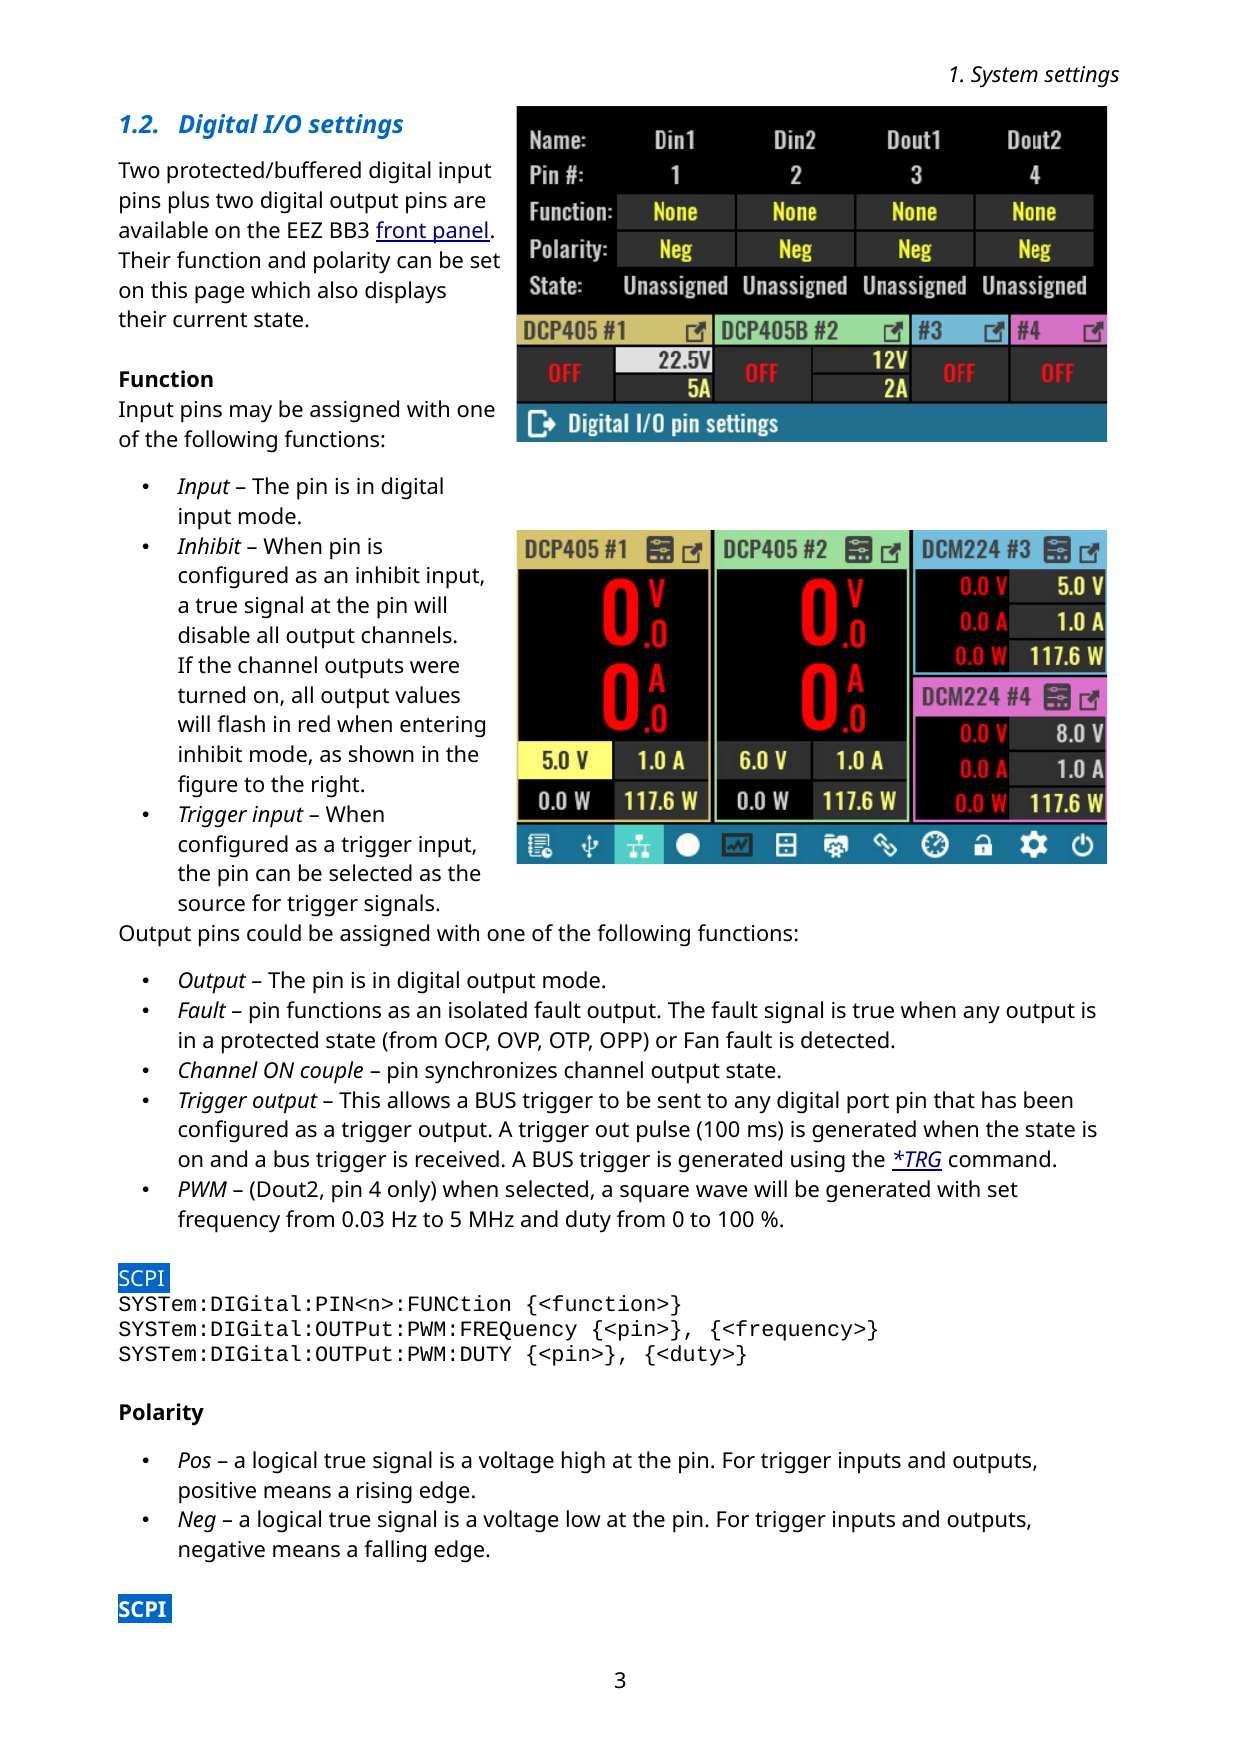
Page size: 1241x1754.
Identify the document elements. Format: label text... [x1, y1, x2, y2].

list Neg – a logical true signal is a voltage low at the pin. For trigger inputs and outputs, negative means a falling edge. [142, 1504, 1110, 1564]
table_cell [501, 531, 1123, 918]
list Fault – pin functions as an isolated fault output. The fault signal is true when any output is in a protected state (from OCP, OVP, OTP, OPP) or Fan fault is detected. [142, 995, 1110, 1055]
text SCPI [118, 1594, 1122, 1623]
text Output pins could be assigned with one of the following functions: [118, 918, 1122, 948]
text SYSTem:DIGital:OUTPut:PWM:FREQuency {<pin>}, {<frequency>} [118, 1318, 1122, 1343]
text SYSTem:DIGital:OUTPut:PWM:DUTY {<pin>}, {<duty>} [118, 1343, 1122, 1367]
text SYSTem:DIGital:PIN<n>:FUNCtion {<function>} [118, 1293, 1122, 1318]
text SCPI [118, 1263, 1122, 1293]
text Polarity [118, 1397, 1122, 1427]
picture [516, 530, 1108, 864]
list Output – The pin is in digital output mode. [142, 965, 1110, 995]
list Trigger output – This allows a BUS trigger to be sent to any digital port pin that has been configured as a trigger output. A trigger out pulse (100 ms) is generated when the state is on and a bus trigger is received. A BUS trigger is generated using the *TRG command. [142, 1084, 1110, 1174]
list Pos – a logical true signal is a voltage high at the pin. For trigger inputs and outputs, positive means a rising edge. [142, 1445, 1110, 1504]
list Channel ON couple – pin synchronizes channel output state. [142, 1055, 1110, 1084]
list PWM – (Dout2, pin 4 only) when selected, a square wave will be generated with set frequency from 0.03 Hz to 5 MHz and duty from 0 to 100 %. [142, 1174, 1110, 1233]
table_header Digital I/O settings Two protected/buffered digital input pins plus two digital output pins are available on the EEZ BB3 front panel. Their function and polarity can be set on this page which also displays their current state. Function Input pins may be assigned with one of the following functions: Input – The pin is in digital input mode. [118, 107, 501, 531]
picture [516, 106, 1108, 442]
table_header [501, 107, 1123, 531]
table_cell Inhibit – When pin is configured as an inhibit input, a true signal at the pin will disable all output channels. If the channel outputs were turned on, all output values will flash in red when entering inhibit mode, as shown in the figure to the right. Trigger input – When configured as a trigger input, the pin can be selected as the source for trigger signals. [118, 531, 501, 918]
